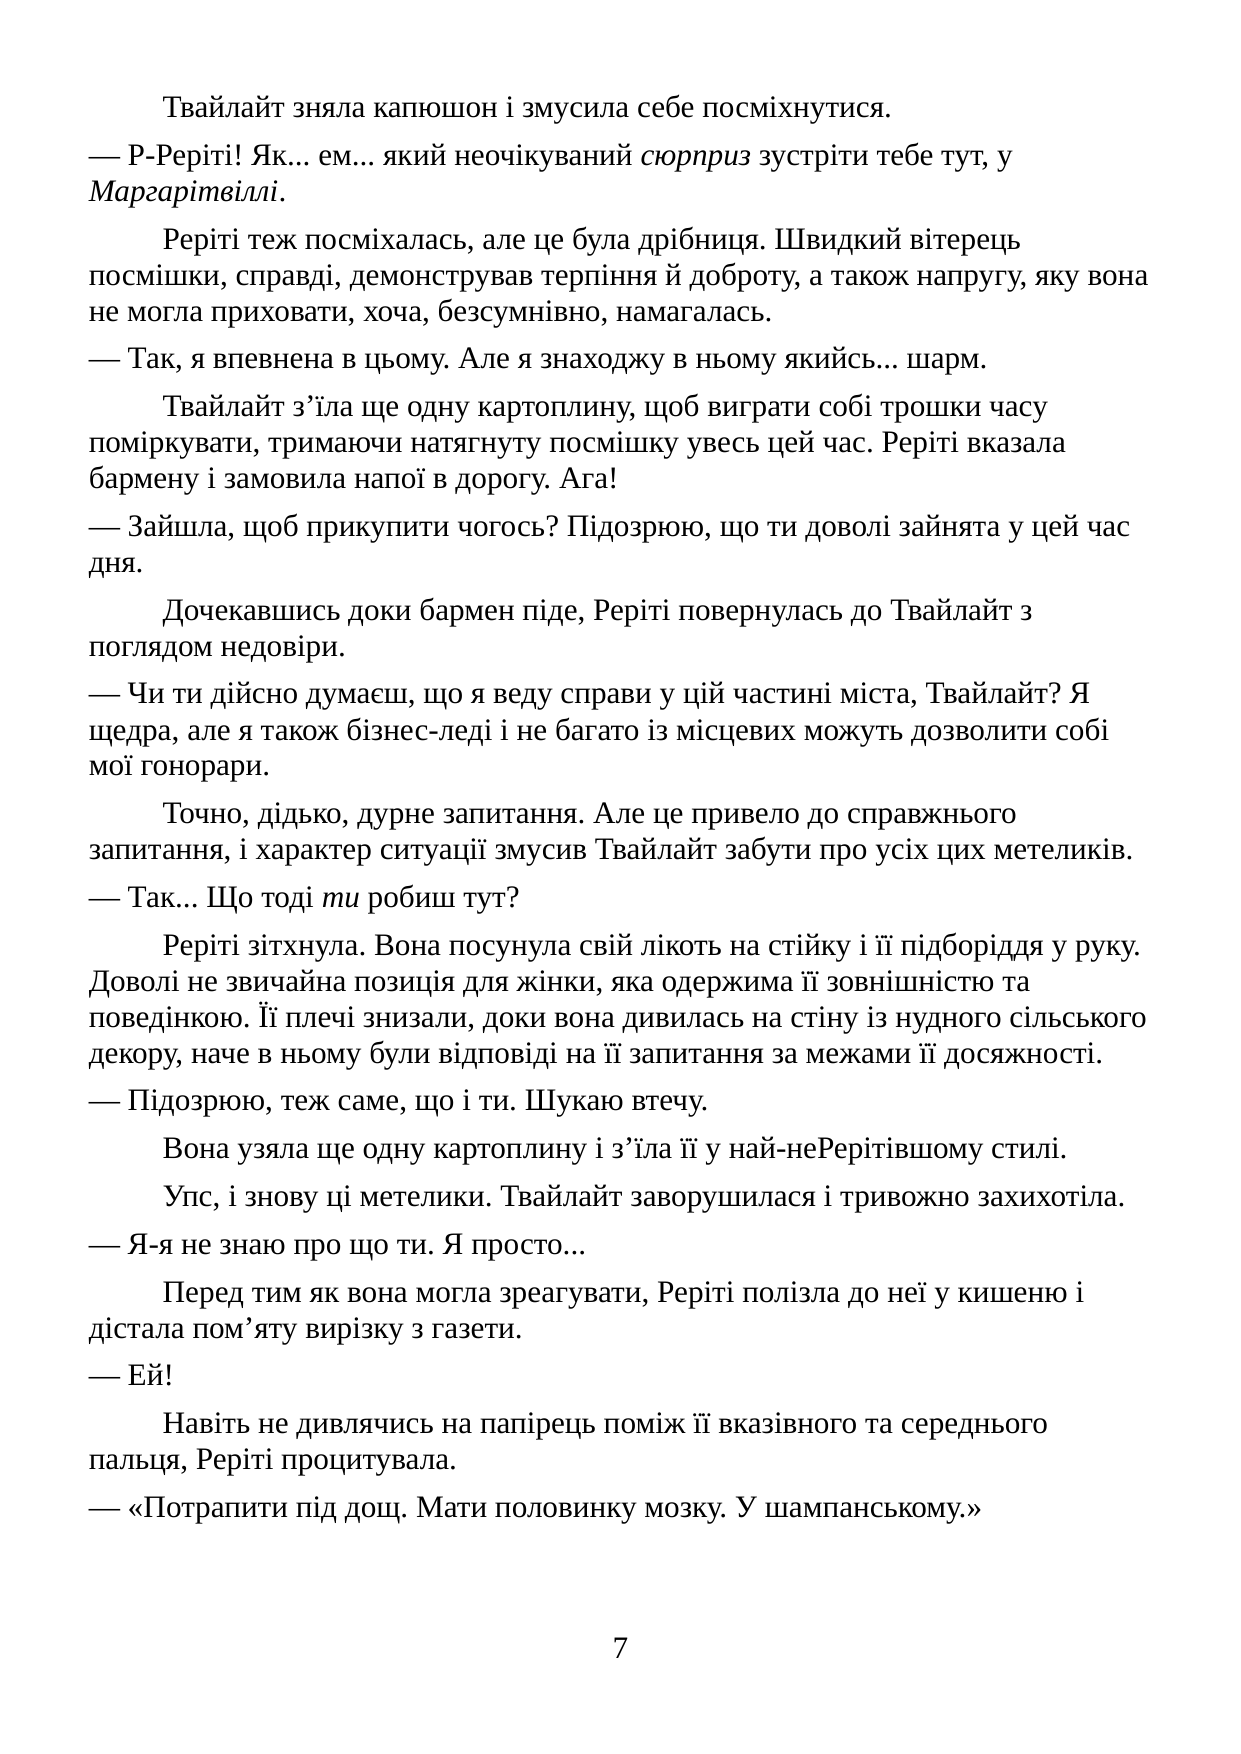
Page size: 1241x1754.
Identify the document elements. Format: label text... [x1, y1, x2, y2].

text Вона узяла ще одну картоплину і з’їла її у най-неРерітівшому стилі. [88, 1129, 1152, 1165]
text — «Потрапити під дощ. Мати половинку мозку. У шампанському.» [88, 1488, 1152, 1524]
text — Так, я впевнена в цьому. Але я знаходжу в ньому якийсь... шарм. [88, 340, 1152, 376]
text Твайлайт з’їла ще одну картоплину, щоб виграти собі трошки часу поміркувати, тримаючи натягнуту посмішку увесь цей час. Реріті вказала бармену і замовила напої в дорогу. Ага! [88, 388, 1152, 495]
text Реріті зітхнула. Вона посунула свій лікоть на стійку і її підборіддя у руку. Доволі не звичайна позиція для жінки, яка одержима її зовнішністю та поведінкою. Її плечі знизали, доки вона дивилась на стіну із нудного сільського декору, наче в ньому були відповіді на її запитання за межами її досяжності. [88, 926, 1152, 1070]
text Перед тим як вона могла зреагувати, Реріті полізла до неї у кишеню і дістала пом’яту вирізку з газети. [88, 1273, 1152, 1345]
text — Чи ти дійсно думаєш, що я веду справи у цій частині міста, Твайлайт? Я щедра, але я також бізнес-леді і не багато із місцевих можуть дозволити собі мої гонорари. [88, 675, 1152, 783]
text — Ей! [88, 1357, 1152, 1393]
text Точно, дідько, дурне запитання. Але це привело до справжнього запитання, і характер ситуації змусив Твайлайт забути про усіх цих метеликів. [88, 794, 1152, 866]
text Упс, і знову ці метелики. Твайлайт заворушилася і тривожно захихотіла. [88, 1177, 1152, 1213]
text — Підозрюю, теж саме, що і ти. Шукаю втечу. [88, 1082, 1152, 1118]
text — Зайшла, щоб прикупити чогось? Підозрюю, що ти доволі зайнята у цей час дня. [88, 507, 1152, 579]
text Реріті теж посміхалась, але це була дрібниця. Швидкий вітерець посмішки, справді, демонстрував терпіння й доброту, а також напругу, яку вона не могла приховати, хоча, безсумнівно, намагалась. [88, 220, 1152, 328]
text — Так... Що тоді ти робиш тут? [88, 878, 1152, 914]
text — Р-Реріті! Як... ем... який неочікуваний сюрприз зустріти тебе тут, у Маргарітвіллі. [88, 136, 1152, 208]
text — Я-я не знаю про що ти. Я просто... [88, 1225, 1152, 1261]
text Дочекавшись доки бармен піде, Реріті повернулась до Твайлайт з поглядом недовіри. [88, 591, 1152, 663]
text Навіть не дивлячись на папірець поміж її вказівного та середнього пальця, Реріті процитувала. [88, 1404, 1152, 1476]
text Твайлайт зняла капюшон і змусила себе посміхнутися. [88, 88, 1152, 124]
